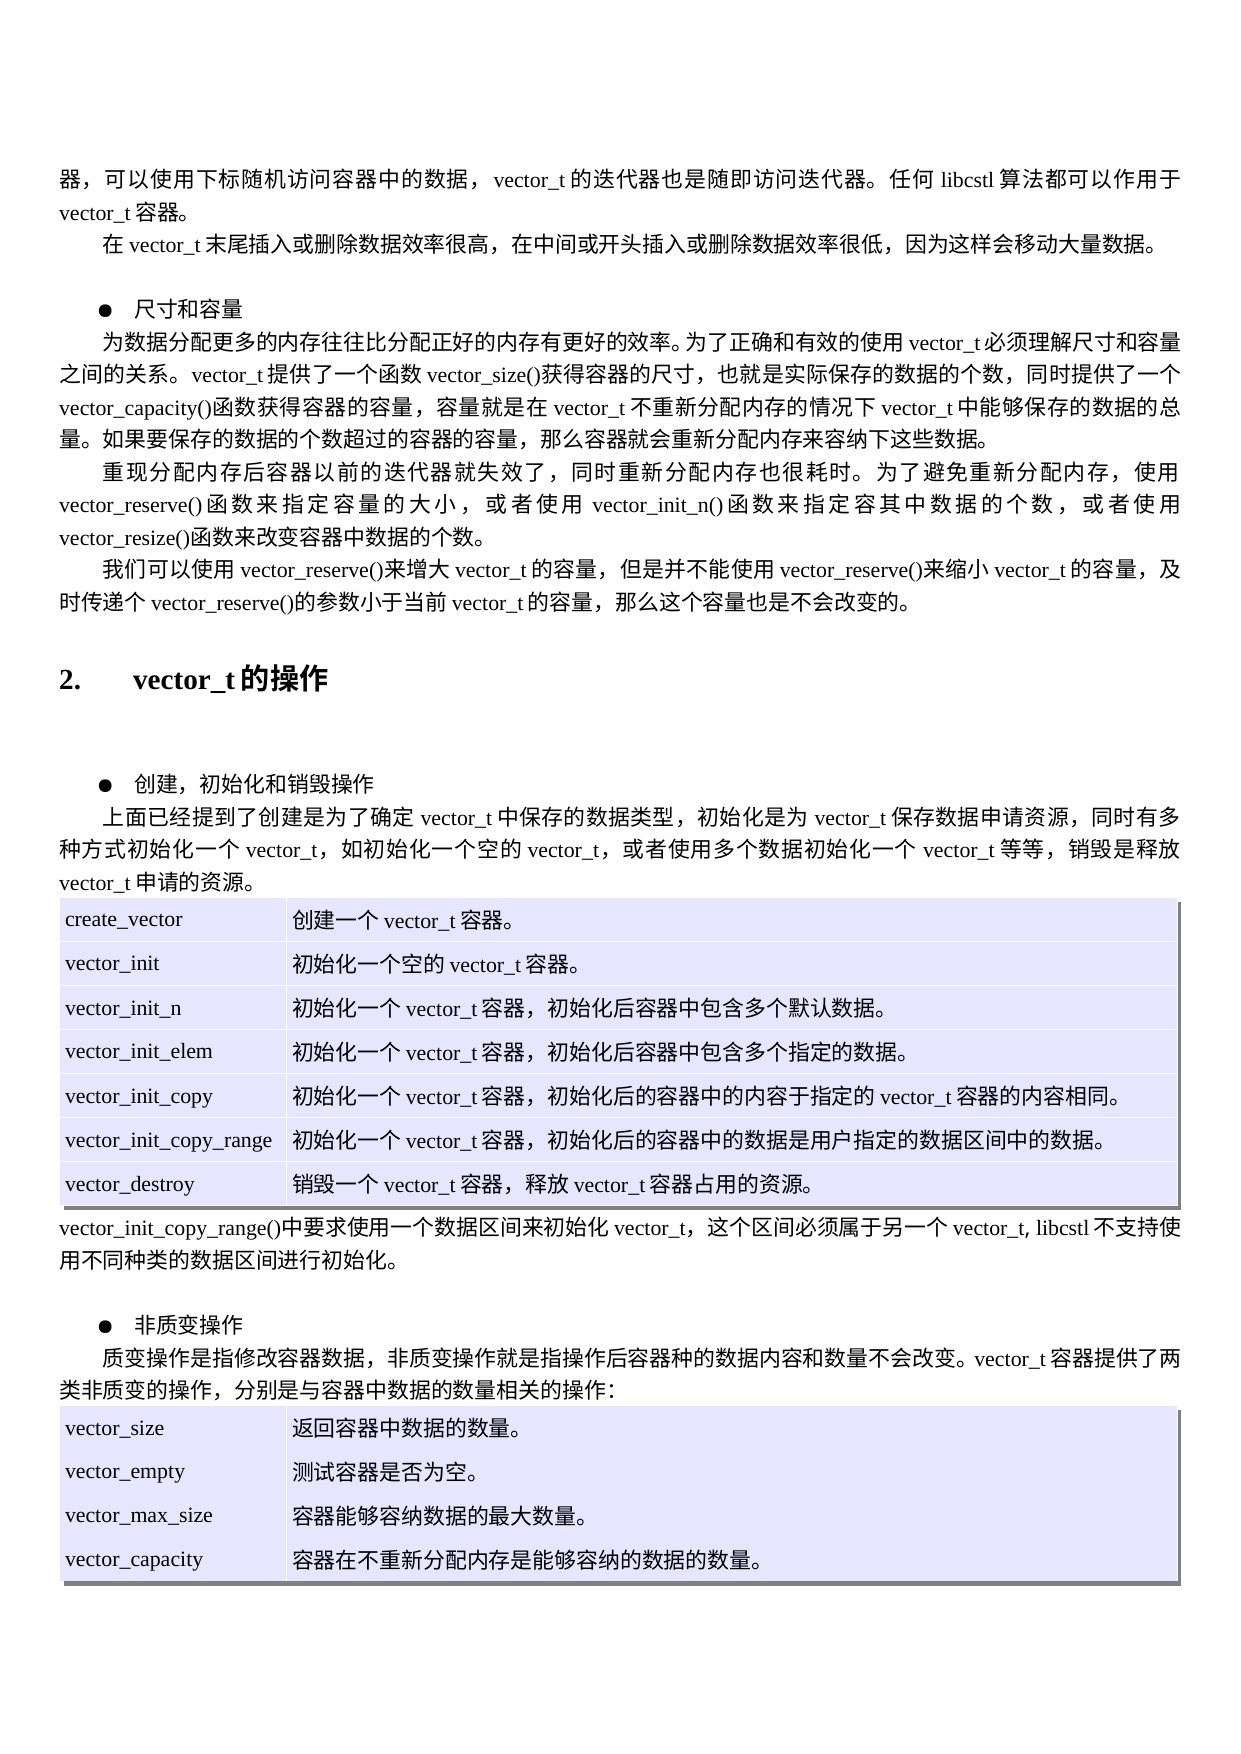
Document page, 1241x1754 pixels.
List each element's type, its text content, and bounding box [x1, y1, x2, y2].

table_header 创建一个vector_t容器。 [287, 898, 1177, 941]
table_cell vector_max_size [60, 1493, 286, 1537]
list 非质变操作 [96, 1308, 1181, 1340]
table_cell 初始化一个vector_t容器，初始化后的容器中的数据是用户指定的数据区间中的数据。 [287, 1118, 1177, 1161]
text 器，可以使用下标随机访问容器中的数据，vector_t的迭代器也是随即访问迭代器。任何libcstl算法都可以作用于vector_t容器。 [59, 162, 1181, 227]
text 我们可以使用vector_reserve()来增大vector_t的容量，但是并不能使用vector_reserve()来缩小vector_t的容量，及时传递个vector_reserve()的参数小于当前vector_t的容量，那么这个容量也是不会改变的。 [59, 552, 1181, 617]
table_cell 初始化一个vector_t容器，初始化后容器中包含多个默认数据。 [287, 986, 1177, 1029]
table_cell vector_capacity [60, 1537, 286, 1581]
table_header create_vector [60, 898, 286, 941]
text 上面已经提到了创建是为了确定vector_t中保存的数据类型，初始化是为vector_t保存数据申请资源，同时有多种方式初始化一个vector_t，如初始化一个空的vector_t，或者使用多个数据初始化一个vector_t等等，销毁是释放vector_t申请的资源。 [59, 799, 1181, 897]
table_cell vector_empty [60, 1449, 286, 1493]
table_cell 测试容器是否为空。 [287, 1449, 1177, 1493]
table_cell vector_init_copy_range [60, 1118, 286, 1161]
table_cell 销毁一个vector_t容器，释放vector_t容器占用的资源。 [287, 1162, 1177, 1205]
table_cell 容器能够容纳数据的最大数量。 [287, 1493, 1177, 1537]
table_header vector_size [60, 1406, 286, 1449]
list 尺寸和容量 [96, 292, 1181, 324]
table_header 返回容器中数据的数量。 [287, 1406, 1177, 1449]
text 重现分配内存后容器以前的迭代器就失效了，同时重新分配内存也很耗时。为了避免重新分配内存，使用vector_reserve()函数来指定容量的大小，或者使用vector_init_n()函数来指定容其中数据的个数，或者使用vector_resize()函数来改变容器中数据的个数。 [59, 454, 1181, 552]
table_cell 初始化一个vector_t容器，初始化后的容器中的内容于指定的vector_t容器的内容相同。 [287, 1074, 1177, 1117]
table_cell vector_init_elem [60, 1030, 286, 1073]
text vector_init_copy_range()中要求使用一个数据区间来初始化vector_t，这个区间必须属于另一个vector_t, libcstl不支持使用不同种类的数据区间进行初始化。 [59, 1210, 1181, 1275]
table_cell vector_destroy [60, 1162, 286, 1205]
table_cell vector_init [60, 942, 286, 985]
subtitle vector_t的操作 [59, 644, 1181, 709]
table_cell vector_init_copy [60, 1074, 286, 1117]
list 创建，初始化和销毁操作 [96, 767, 1181, 799]
text 为数据分配更多的内存往往比分配正好的内存有更好的效率。为了正确和有效的使用vector_t必须理解尺寸和容量之间的关系。vector_t提供了一个函数vector_size()获得容器的尺寸，也就是实际保存的数据的个数，同时提供了一个vector_capacity()函数获得容器的容量，容量就是在vector_t不重新分配内存的情况下vector_t中能够保存的数据的总量。如果要保存的数据的个数超过的容器的容量，那么容器就会重新分配内存来容纳下这些数据。 [59, 324, 1181, 454]
text 在vector_t末尾插入或删除数据效率很高，在中间或开头插入或删除数据效率很低，因为这样会移动大量数据。 [59, 227, 1181, 259]
table_cell vector_init_n [60, 986, 286, 1029]
text 质变操作是指修改容器数据，非质变操作就是指操作后容器种的数据内容和数量不会改变。vector_t容器提供了两类非质变的操作，分别是与容器中数据的数量相关的操作： [59, 1340, 1181, 1405]
table_cell 容器在不重新分配内存是能够容纳的数据的数量。 [287, 1537, 1177, 1581]
table_cell 初始化一个vector_t容器，初始化后容器中包含多个指定的数据。 [287, 1030, 1177, 1073]
table_cell 初始化一个空的vector_t容器。 [287, 942, 1177, 985]
